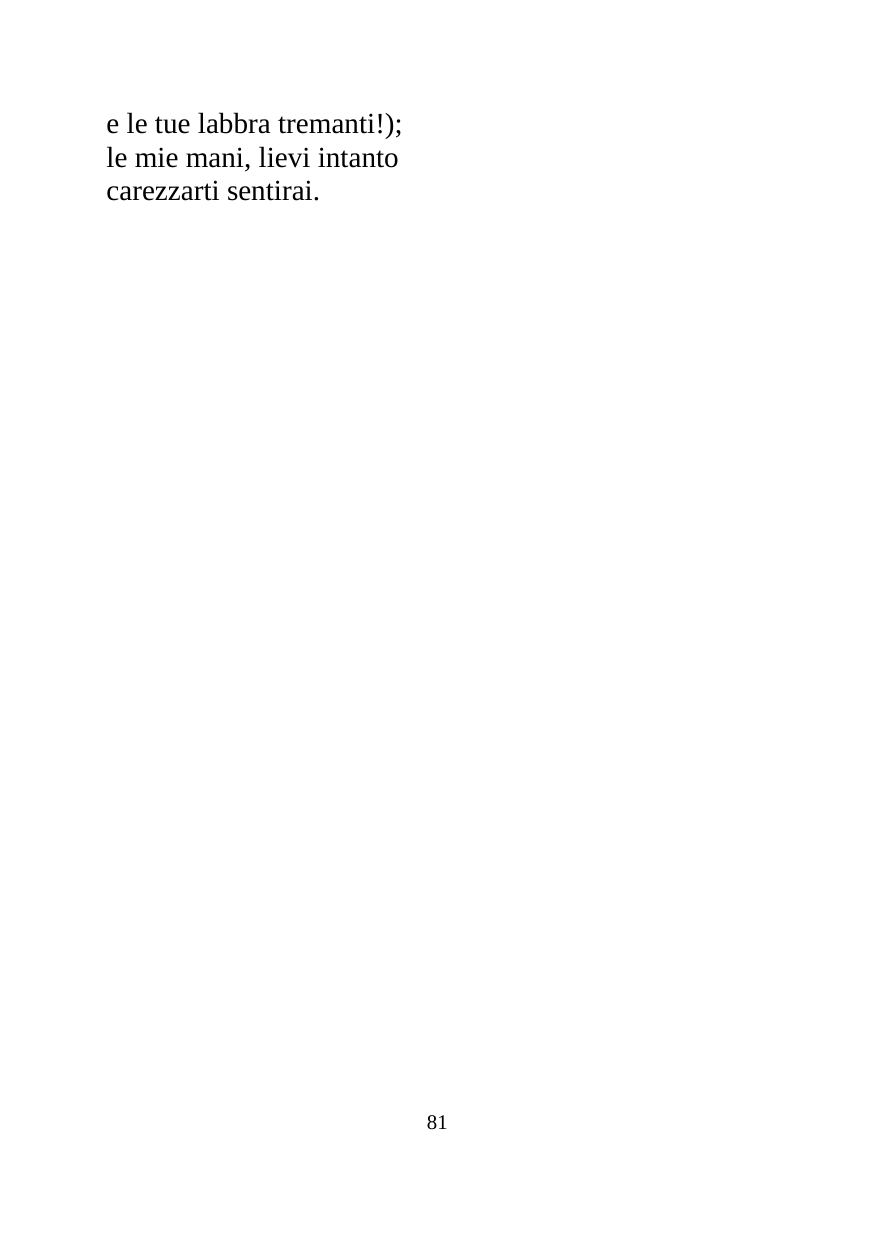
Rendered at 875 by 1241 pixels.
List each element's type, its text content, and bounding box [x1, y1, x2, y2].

text e le tue labbra tremanti!); le mie mani, lievi intanto carezzarti sentirai. [106, 106, 768, 207]
